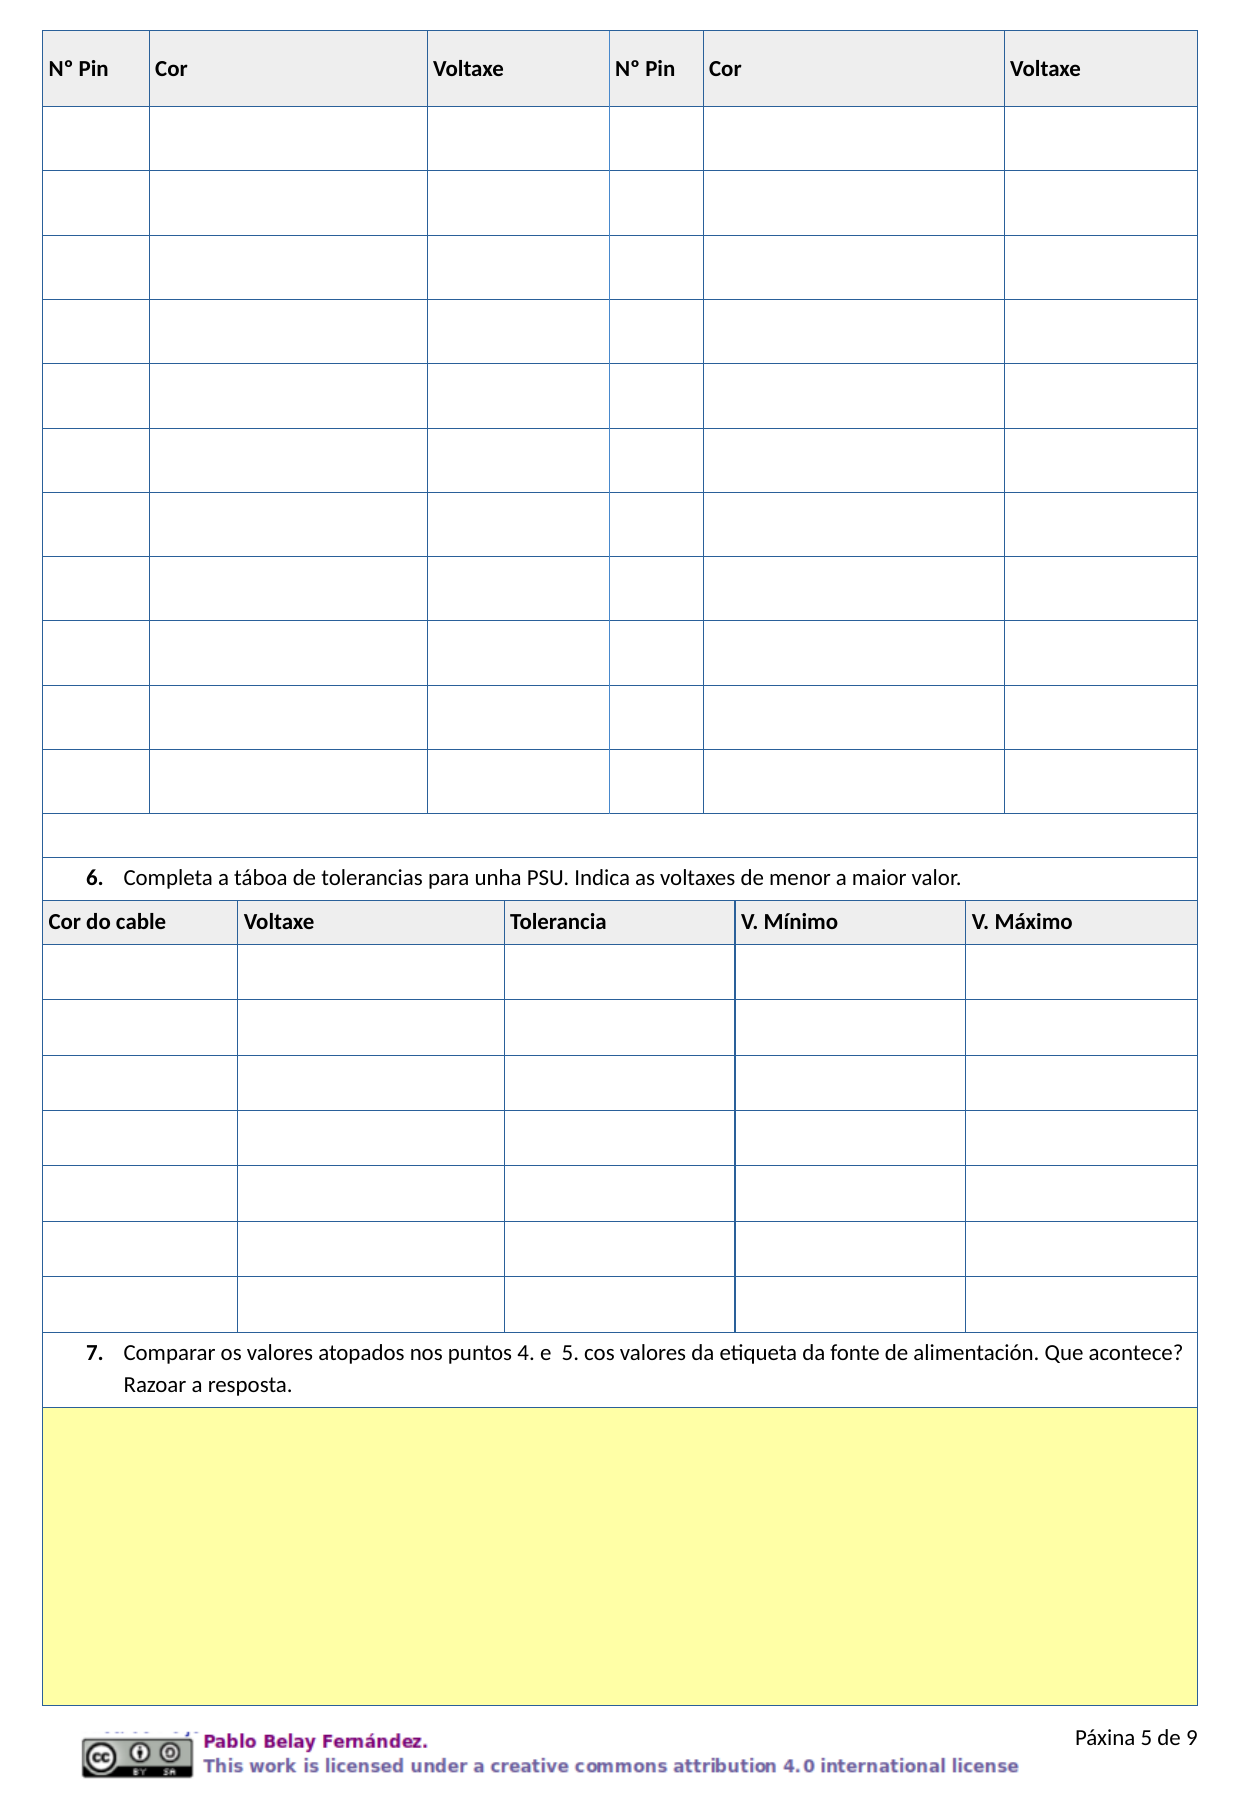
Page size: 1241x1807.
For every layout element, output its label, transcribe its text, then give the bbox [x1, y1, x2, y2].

table_cell [704, 750, 1004, 813]
table_cell [1005, 686, 1197, 749]
table_cell [238, 1056, 504, 1110]
table_cell [966, 1166, 1197, 1221]
table_cell [1005, 171, 1197, 234]
table_cell [428, 686, 609, 749]
table_cell [610, 686, 703, 749]
table_cell [610, 300, 703, 363]
table_cell [704, 171, 1004, 234]
table_cell [704, 686, 1004, 749]
table_cell Completa a táboa de tolerancias para unha PSU. Indica as voltaxes de menor a maior valor. [43, 858, 1197, 900]
table_cell [150, 236, 427, 299]
table_cell [704, 364, 1004, 427]
table_cell [43, 429, 149, 492]
table_cell V. Máximo [966, 901, 1197, 944]
table_cell [238, 1166, 504, 1221]
table_cell [505, 945, 734, 999]
table_cell [505, 1111, 734, 1165]
table_cell [966, 1056, 1197, 1110]
table_cell [150, 621, 427, 684]
table_cell [1005, 493, 1197, 556]
table_cell [610, 107, 703, 170]
table_cell [238, 1222, 504, 1276]
table_cell Cor [704, 31, 1004, 106]
table_cell [428, 107, 609, 170]
table_cell [1005, 236, 1197, 299]
table_cell Tolerancia [505, 901, 734, 944]
table_cell [966, 945, 1197, 999]
table_cell [704, 493, 1004, 556]
table_cell [150, 750, 427, 813]
table_cell [610, 171, 703, 234]
table_cell [704, 300, 1004, 363]
table_cell [505, 1222, 734, 1276]
table_cell [238, 945, 504, 999]
table_cell [704, 621, 1004, 684]
table_cell [43, 1222, 237, 1276]
table_cell [1005, 750, 1197, 813]
table_cell [238, 1000, 504, 1054]
table_cell [150, 493, 427, 556]
table_cell [428, 621, 609, 684]
table_cell [428, 493, 609, 556]
table_cell [43, 1408, 1197, 1705]
table_cell [150, 364, 427, 427]
table_cell [1005, 429, 1197, 492]
table_cell Voltaxe [428, 31, 609, 106]
table_cell [43, 686, 149, 749]
table_cell [1005, 621, 1197, 684]
table_cell [505, 1277, 734, 1332]
table_cell [428, 364, 609, 427]
table_cell [428, 750, 609, 813]
table_cell [238, 1277, 504, 1332]
table_cell [150, 557, 427, 620]
table_cell [736, 1222, 965, 1276]
table_cell [43, 814, 1197, 857]
table_cell [43, 1056, 237, 1110]
table_cell [505, 1000, 734, 1054]
table_cell [43, 750, 149, 813]
table_cell [704, 557, 1004, 620]
table_cell [505, 1056, 734, 1110]
table_cell [43, 557, 149, 620]
table_cell [43, 1166, 237, 1221]
table_cell [610, 621, 703, 684]
table_cell [43, 1000, 237, 1054]
table_cell [610, 364, 703, 427]
table_cell [966, 1111, 1197, 1165]
table_cell [150, 300, 427, 363]
table_cell [428, 429, 609, 492]
table_cell [43, 171, 149, 234]
table_cell [610, 236, 703, 299]
table_cell [43, 300, 149, 363]
table_cell [736, 1000, 965, 1054]
table_cell [150, 107, 427, 170]
table_cell [736, 1277, 965, 1332]
table_cell [428, 300, 609, 363]
table_cell [150, 171, 427, 234]
table_cell [966, 1277, 1197, 1332]
table_cell [1005, 107, 1197, 170]
table_cell [428, 236, 609, 299]
table_cell [1005, 300, 1197, 363]
table_cell [736, 1166, 965, 1221]
table_cell [238, 1111, 504, 1165]
table_cell [610, 429, 703, 492]
table_cell [736, 1111, 965, 1165]
table_cell Voltaxe [1005, 31, 1197, 106]
picture [65, 1722, 1035, 1787]
table_cell Cor do cable [43, 901, 237, 944]
table_cell [428, 171, 609, 234]
table_cell [43, 945, 237, 999]
table_cell Cor [150, 31, 427, 106]
table_cell Voltaxe [238, 901, 504, 944]
table_cell Nº Pin [43, 31, 149, 106]
table_cell [43, 1277, 237, 1332]
table_cell [610, 750, 703, 813]
table_cell [704, 236, 1004, 299]
table_cell [43, 364, 149, 427]
table_cell [736, 945, 965, 999]
table_cell Comparar os valores atopados nos puntos 4. e 5. cos valores da etiqueta da fonte de alimentación. Que acontece? Razoar a resposta. [43, 1333, 1197, 1407]
table_cell [150, 686, 427, 749]
table_cell [43, 236, 149, 299]
table_cell [43, 107, 149, 170]
table_cell [704, 429, 1004, 492]
table_cell [736, 1056, 965, 1110]
table_cell Nº Pin [610, 31, 703, 106]
table_cell [43, 1111, 237, 1165]
table_cell [610, 557, 703, 620]
table_cell [43, 493, 149, 556]
table_cell [428, 557, 609, 620]
table_cell [966, 1000, 1197, 1054]
table_cell [43, 621, 149, 684]
table_cell [704, 107, 1004, 170]
table_cell [966, 1222, 1197, 1276]
table_cell [1005, 364, 1197, 427]
table_cell [505, 1166, 734, 1221]
table_cell [1005, 557, 1197, 620]
table_cell [610, 493, 703, 556]
table_cell V. Mínimo [736, 901, 965, 944]
table_cell [150, 429, 427, 492]
